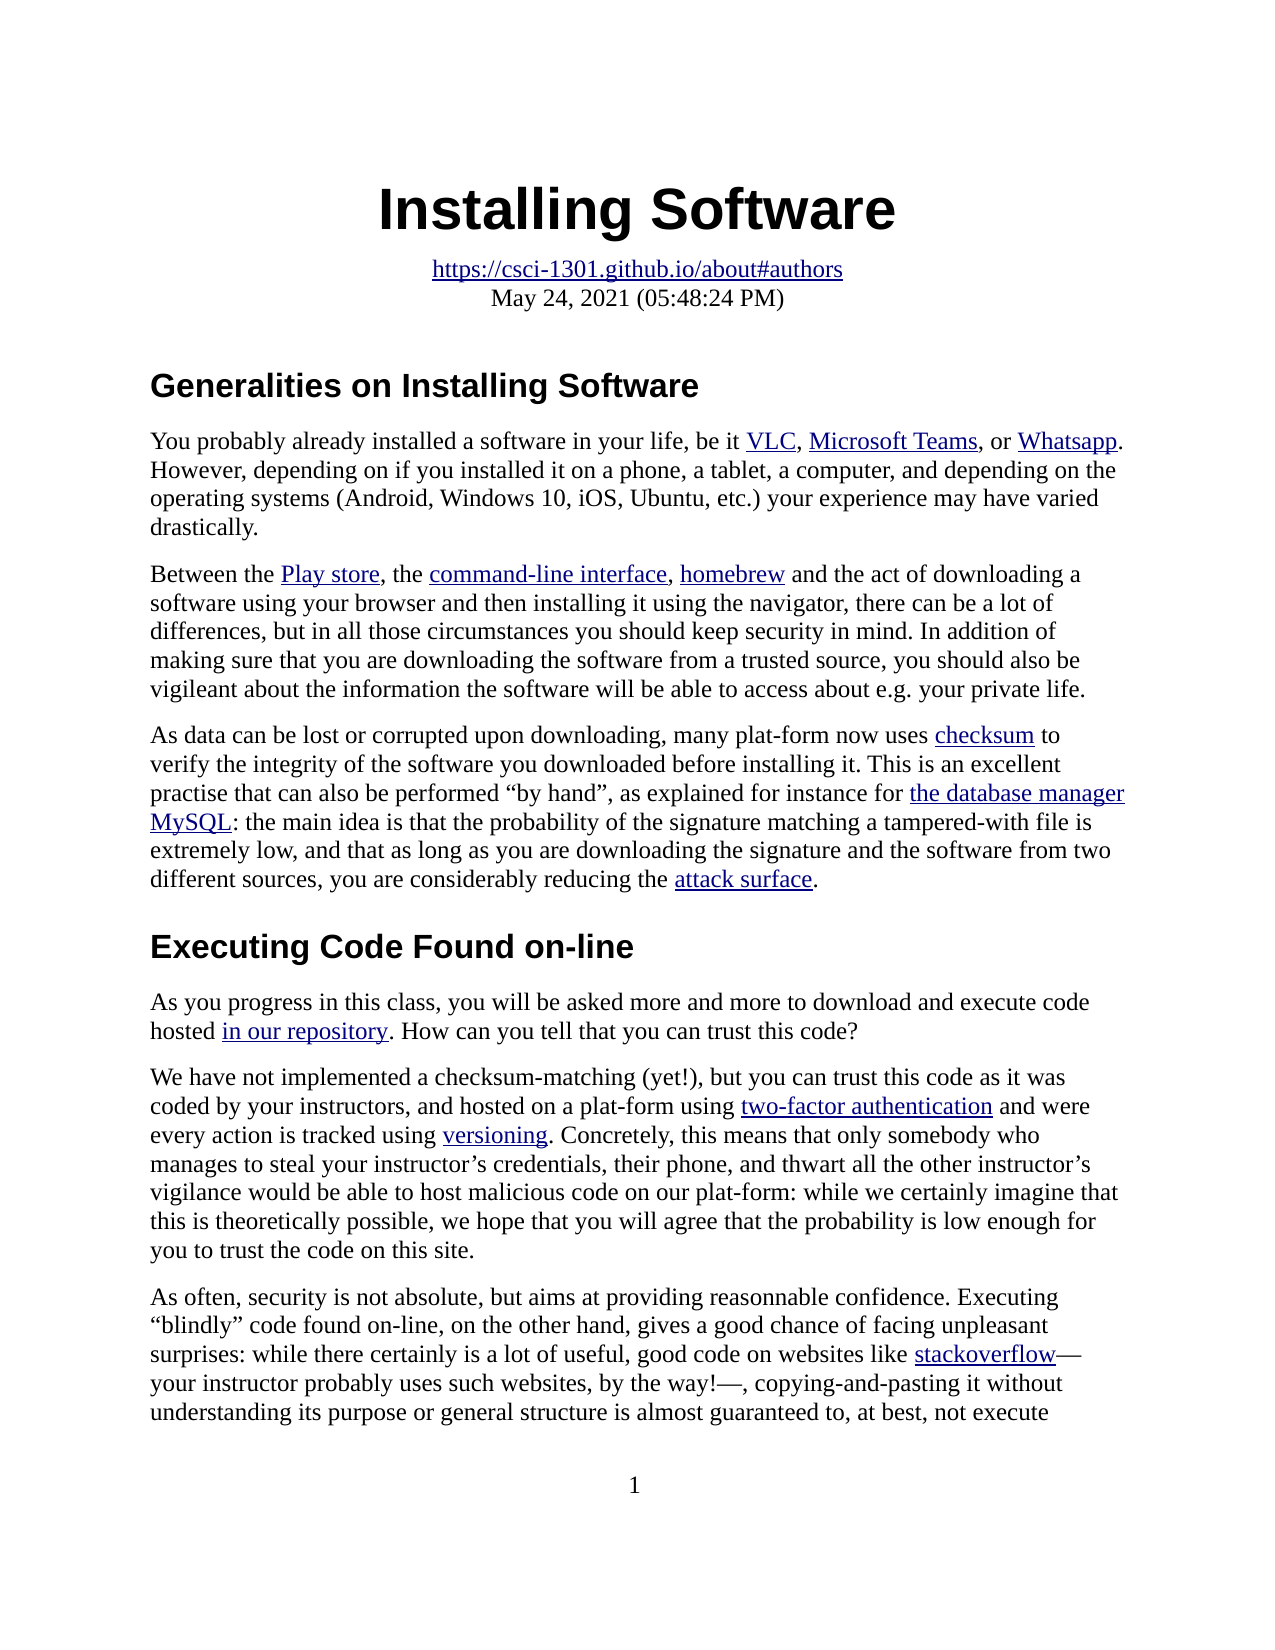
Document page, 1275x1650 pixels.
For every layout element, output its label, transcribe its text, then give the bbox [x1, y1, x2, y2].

text As you progress in this class, you will be asked more and more to download and execute code hosted in our repository. How can you tell that you can trust this code? [150, 987, 1125, 1044]
text As often, security is not absolute, but aims at providing reasonnable confidence. Executing “blindly” code found on-line, on the other hand, gives a good chance of facing unpleasant surprises: while there certainly is a lot of useful, good code on websites like stackoverflow—your instructor probably uses such websites, by the way!—, copying-and-pasting it without understanding its purpose or general structure is almost guaranteed to, at best, not execute [150, 1282, 1125, 1425]
text Between the Play store, the command-line interface, homebrew and the act of downloading a software using your browser and then installing it using the navigator, there can be a lot of differences, but in all those circumstances you should keep security in mind. In addition of making sure that you are downloading the software from a trusted source, you should also be vigileant about the information the software will be able to access about e.g. your private life. [150, 559, 1125, 703]
text We have not implemented a checksum-matching (yet!), but you can trust this code as it was coded by your instructors, and hosted on a plat-form using two-factor authentication and were every action is tracked using versioning. Concretely, this means that only somebody who manages to steal your instructor’s credentials, their phone, and thwart all the other instructor’s vigilance would be able to host malicious code on our plat-form: while we certainly imagine that this is theoretically possible, we hope that you will agree that the probability is low enough for you to trust the code on this site. [150, 1062, 1125, 1264]
subtitle Generalities on Installing Software [150, 366, 1125, 404]
text https://csci-1301.github.io/about#authors [150, 254, 1125, 283]
text May 24, 2021 (05:48:24 PM) [150, 283, 1125, 312]
text As data can be lost or corrupted upon downloading, many plat-form now uses checksum to verify the integrity of the software you downloaded before installing it. This is an excellent practise that can also be performed “by hand”, as explained for instance for the database manager MySQL: the main idea is that the probability of the signature matching a tampered-with file is extremely low, and that as long as you are downloading the signature and the software from two different sources, you are considerably reducing the attack surface. [150, 721, 1125, 893]
title Installing Software [150, 175, 1125, 242]
subtitle Executing Code Found on-line [150, 927, 1125, 966]
text You probably already installed a software in your life, be it VLC, Microsoft Teams, or Whatsapp. However, depending on if you installed it on a phone, a tablet, a computer, and depending on the operating systems (Android, Windows 10, iOS, Ubuntu, etc.) your experience may have varied drastically. [150, 426, 1125, 541]
